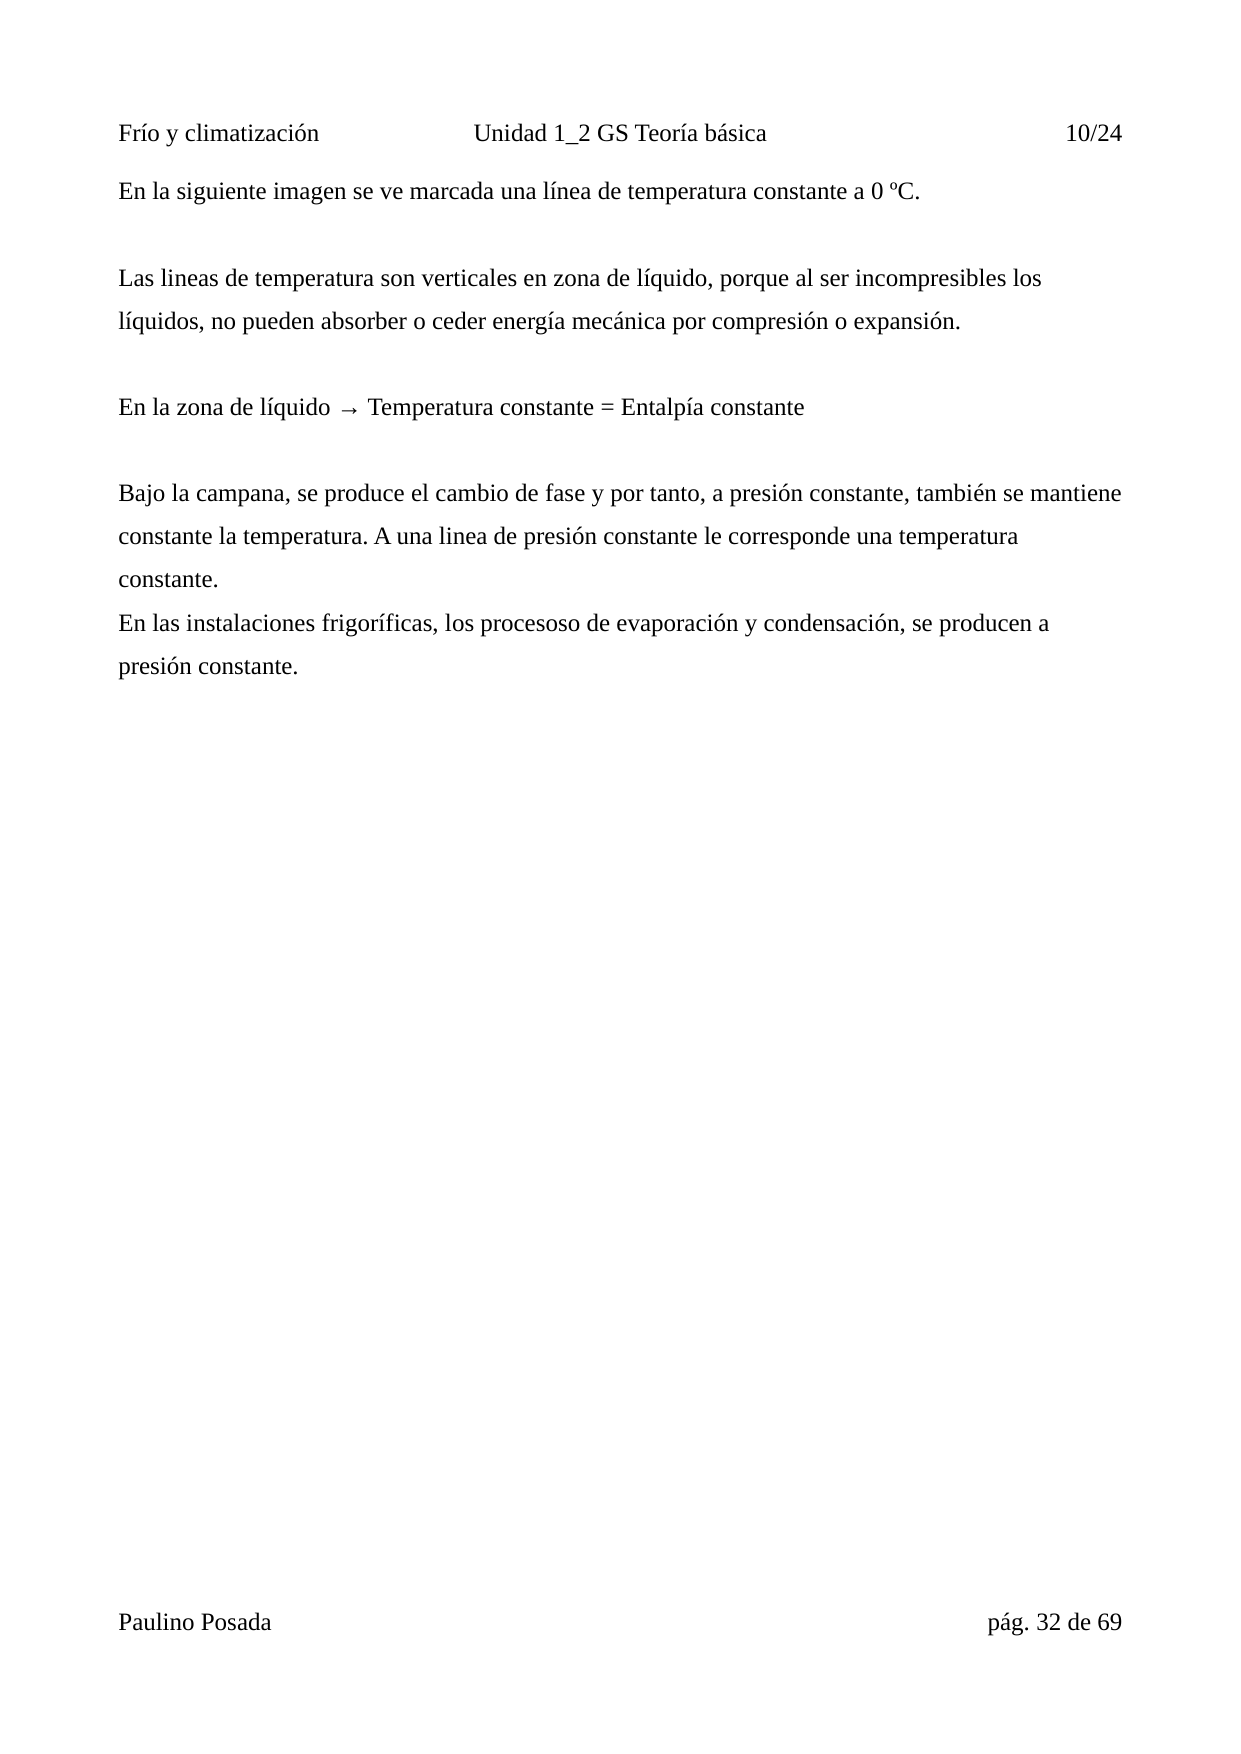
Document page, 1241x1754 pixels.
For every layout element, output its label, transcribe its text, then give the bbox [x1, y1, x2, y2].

text En la zona de líquido → Temperatura constante = Entalpía constante [118, 392, 1122, 421]
text En la siguiente imagen se ve marcada una línea de temperatura constante a 0 ºC. [118, 176, 1122, 205]
text En las instalaciones frigoríficas, los procesoso de evaporación y condensación, se producen a presión constante. [118, 608, 1122, 679]
text Las lineas de temperatura son verticales en zona de líquido, porque al ser incompresibles los líquidos, no pueden absorber o ceder energía mecánica por compresión o expansión. [118, 263, 1122, 334]
text Bajo la campana, se produce el cambio de fase y por tanto, a presión constante, también se mantiene constante la temperatura. A una linea de presión constante le corresponde una temperatura constante. [118, 478, 1122, 593]
